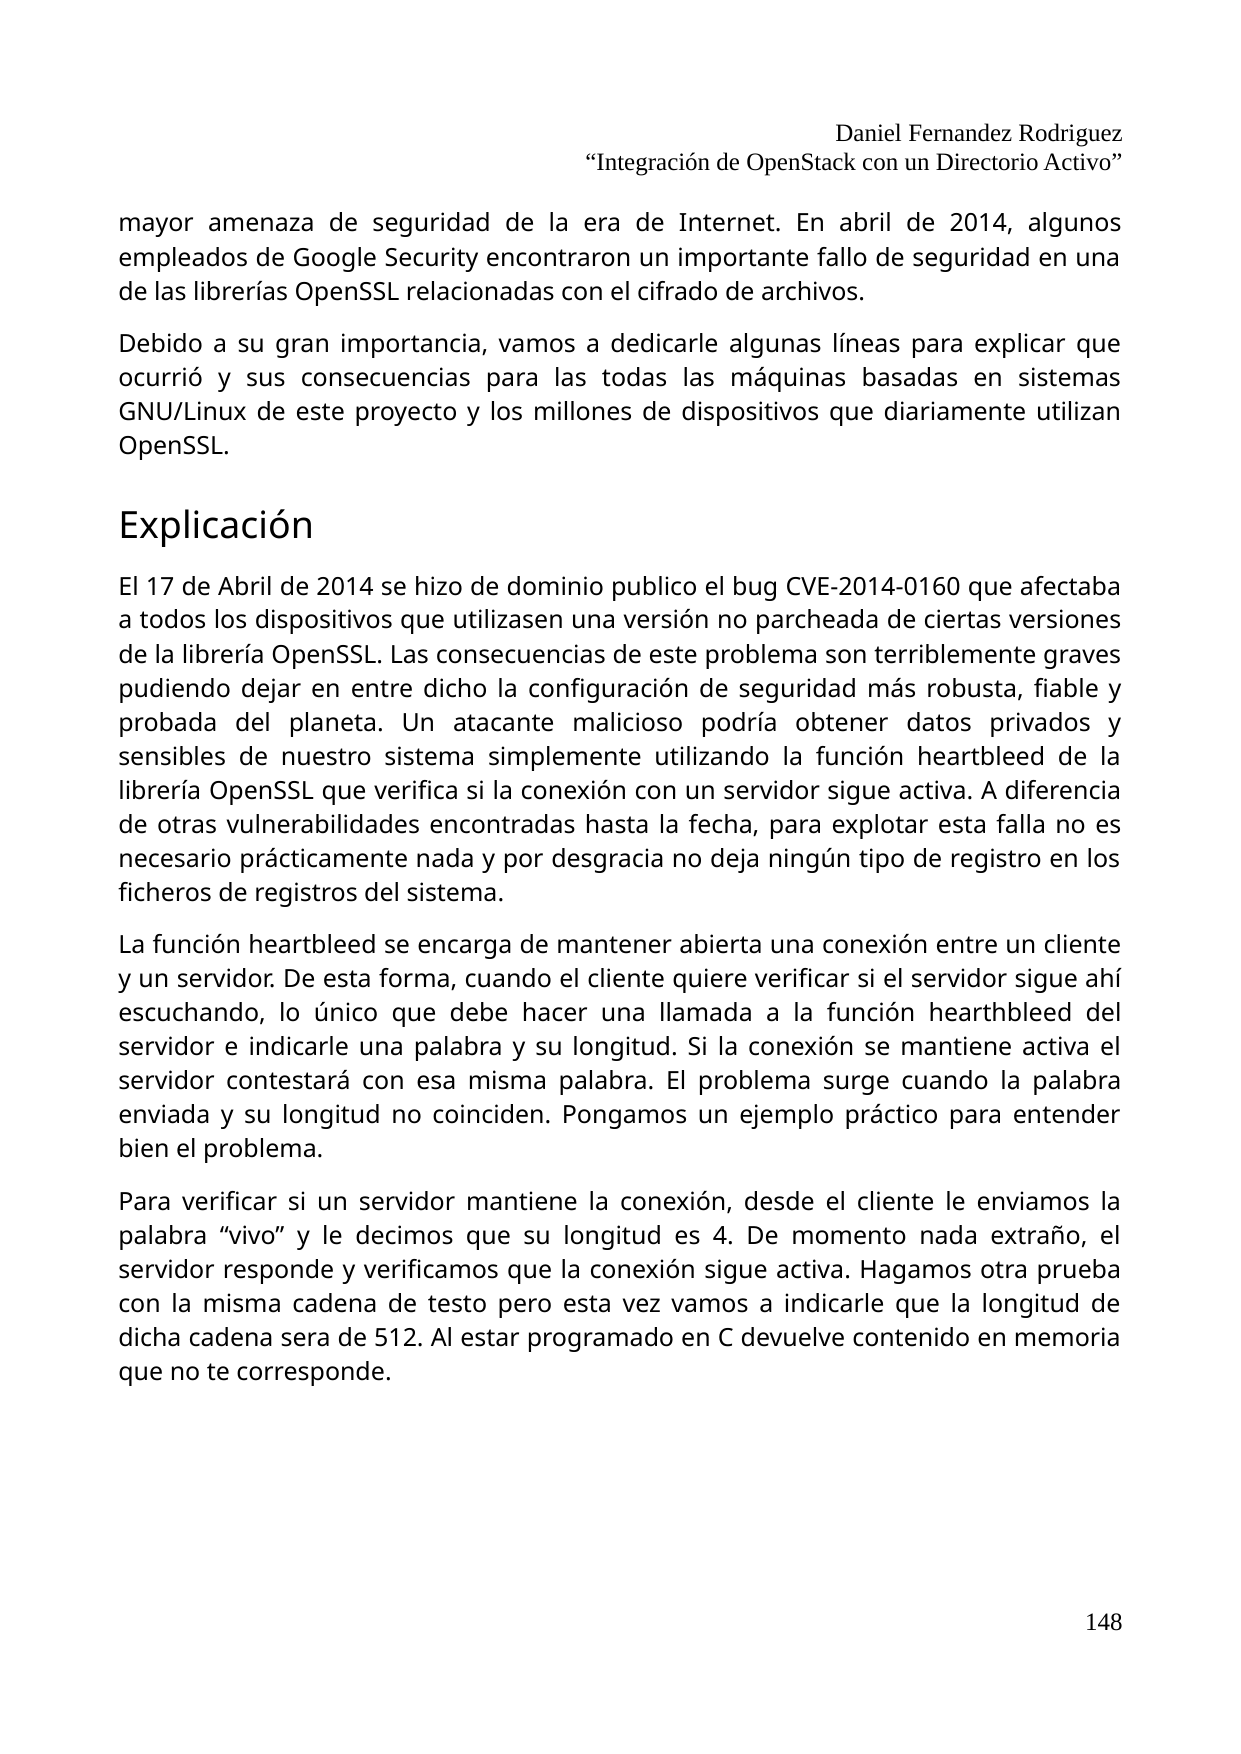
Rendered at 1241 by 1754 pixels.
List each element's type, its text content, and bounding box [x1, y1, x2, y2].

subtitle Explicación [118, 498, 1122, 549]
text La función heartbleed se encarga de mantener abierta una conexión entre un cliente y un servidor. De esta forma, cuando el cliente quiere verificar si el servidor sigue ahí escuchando, lo único que debe hacer una llamada a la función hearthbleed del servidor e indicarle una palabra y su longitud. Si la conexión se mantiene activa el servidor contestará con esa misma palabra. El problema surge cuando la palabra enviada y su longitud no coinciden. Pongamos un ejemplo práctico para entender bien el problema. [118, 927, 1122, 1165]
text El 17 de Abril de 2014 se hizo de dominio publico el bug CVE-2014-0160 que afectaba a todos los dispositivos que utilizasen una versión no parcheada de ciertas versiones de la librería OpenSSL. Las consecuencias de este problema son terriblemente graves pudiendo dejar en entre dicho la configuración de seguridad más robusta, fiable y probada del planeta. Un atacante malicioso podría obtener datos privados y sensibles de nuestro sistema simplemente utilizando la función heartbleed de la librería OpenSSL que verifica si la conexión con un servidor sigue activa. A diferencia de otras vulnerabilidades encontradas hasta la fecha, para explotar esta falla no es necesario prácticamente nada y por desgracia no deja ningún tipo de registro en los ficheros de registros del sistema. [118, 568, 1122, 909]
text Debido a su gran importancia, vamos a dedicarle algunas líneas para explicar que ocurrió y sus consecuencias para las todas las máquinas basadas en sistemas GNU/Linux de este proyecto y los millones de dispositivos que diariamente utilizan OpenSSL. [118, 325, 1122, 462]
text mayor amenaza de seguridad de la era de Internet. En abril de 2014, algunos empleados de Google Security encontraron un importante fallo de seguridad en una de las librerías OpenSSL relacionadas con el cifrado de archivos. [118, 205, 1122, 307]
text Para verificar si un servidor mantiene la conexión, desde el cliente le enviamos la palabra “vivo” y le decimos que su longitud es 4. De momento nada extraño, el servidor responde y verificamos que la conexión sigue activa. Hagamos otra prueba con la misma cadena de testo pero esta vez vamos a indicarle que la longitud de dicha cadena sera de 512. Al estar programado en C devuelve contenido en memoria que no te corresponde. [118, 1183, 1122, 1388]
